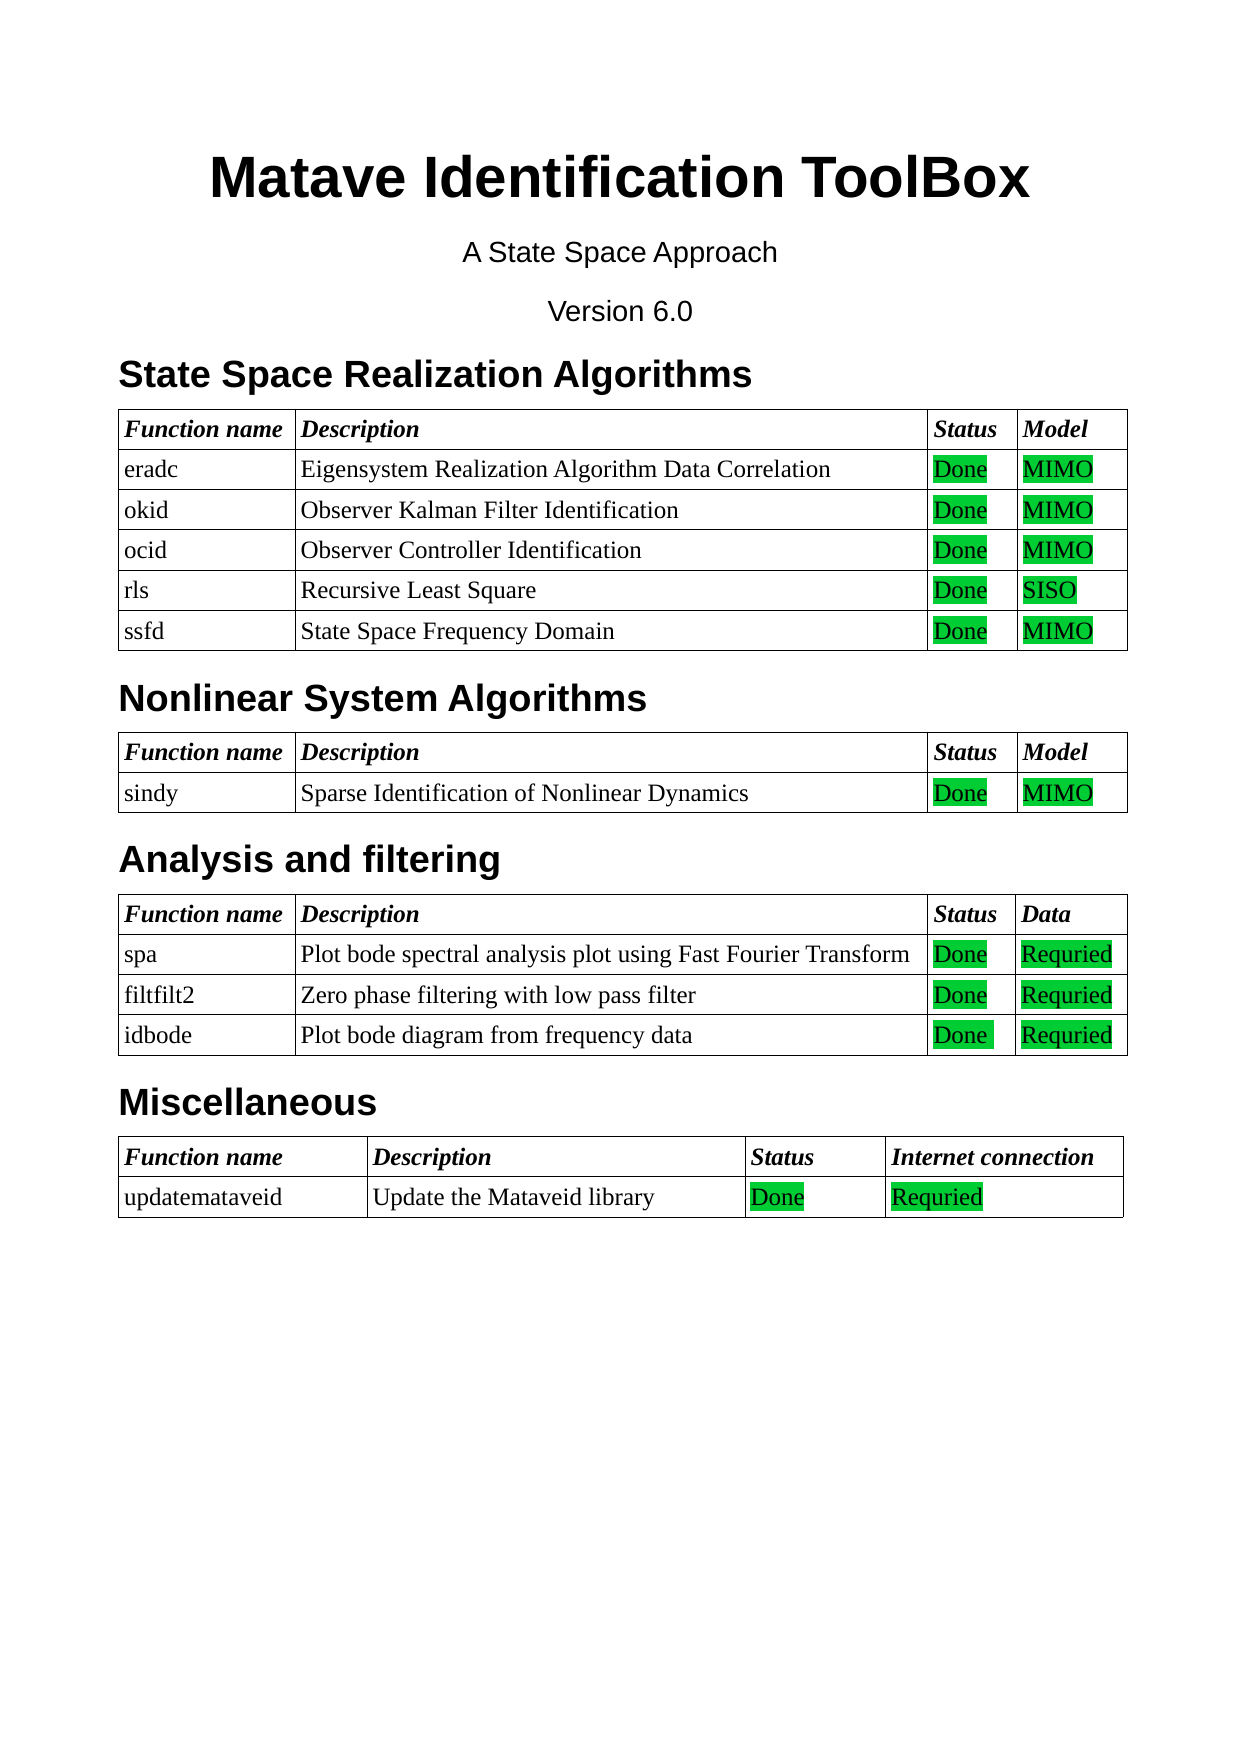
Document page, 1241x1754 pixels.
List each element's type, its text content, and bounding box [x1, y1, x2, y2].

table_cell Eigensystem Realization Algorithm Data Correlation [296, 450, 927, 489]
table_header Model [1018, 410, 1127, 449]
table_header Model [1018, 733, 1127, 772]
table_cell Observer Controller Identification [296, 530, 927, 570]
table_cell Sparse Identification of Nonlinear Dynamics [296, 773, 927, 812]
table_cell Done [928, 773, 1017, 812]
table_cell Done [928, 975, 1015, 1014]
table_cell MIMO [1018, 450, 1127, 489]
table_cell Recursive Least Square [296, 571, 927, 610]
table_cell State Space Frequency Domain [296, 611, 927, 650]
table_cell Zero phase filtering with low pass filter [296, 975, 927, 1014]
table_cell MIMO [1018, 773, 1127, 812]
table_cell filtfilt2 [119, 975, 295, 1014]
table_cell Done [928, 1015, 1015, 1055]
table_cell Requried [1016, 975, 1127, 1014]
table_header Function name [119, 895, 295, 934]
table_cell Done [928, 935, 1015, 974]
table_header Function name [119, 733, 295, 772]
table_cell Observer Kalman Filter Identification [296, 490, 927, 529]
table_cell Done [928, 530, 1017, 570]
table_cell SISO [1018, 571, 1127, 610]
subtitle Nonlinear System Algorithms [118, 675, 1122, 719]
table_cell sindy [119, 773, 295, 812]
table_cell updatemataveid [119, 1177, 367, 1217]
table_header Description [368, 1137, 745, 1176]
table_cell Done [928, 611, 1017, 650]
subtitle Version 6.0 [118, 294, 1122, 327]
subtitle State Space Realization Algorithms [118, 352, 1122, 396]
table_cell Done [928, 450, 1017, 489]
table_cell MIMO [1018, 611, 1127, 650]
table_cell Requried [1016, 935, 1127, 974]
table_cell Update the Mataveid library [368, 1177, 745, 1217]
table_cell MIMO [1018, 530, 1127, 570]
table_header Function name [119, 410, 295, 449]
table_header Status [928, 733, 1017, 772]
table_header Status [928, 895, 1015, 934]
table_cell rls [119, 571, 295, 610]
subtitle A State Space Approach [118, 235, 1122, 269]
table_cell Plot bode diagram from frequency data [296, 1015, 927, 1055]
table_header Internet connection [886, 1137, 1123, 1176]
table_header Status [746, 1137, 885, 1176]
table_cell okid [119, 490, 295, 529]
table_cell spa [119, 935, 295, 974]
table_header Description [296, 895, 927, 934]
table_cell idbode [119, 1015, 295, 1055]
table_header Status [928, 410, 1017, 449]
table_cell Done [928, 490, 1017, 529]
title Matave Identification ToolBox [118, 143, 1122, 210]
table_cell ssfd [119, 611, 295, 650]
table_cell Plot bode spectral analysis plot using Fast Fourier Transform [296, 935, 927, 974]
table_cell Done [928, 571, 1017, 610]
table_header Function name [119, 1137, 367, 1176]
table_cell Done [746, 1177, 885, 1217]
table_header Description [296, 733, 927, 772]
subtitle Analysis and filtering [118, 837, 1122, 881]
table_header Description [296, 410, 927, 449]
table_cell eradc [119, 450, 295, 489]
table_cell MIMO [1018, 490, 1127, 529]
table_cell Requried [1016, 1015, 1127, 1055]
table_cell Requried [886, 1177, 1123, 1217]
table_header Data [1016, 895, 1127, 934]
subtitle Miscellaneous [118, 1080, 1122, 1123]
table_cell ocid [119, 530, 295, 570]
